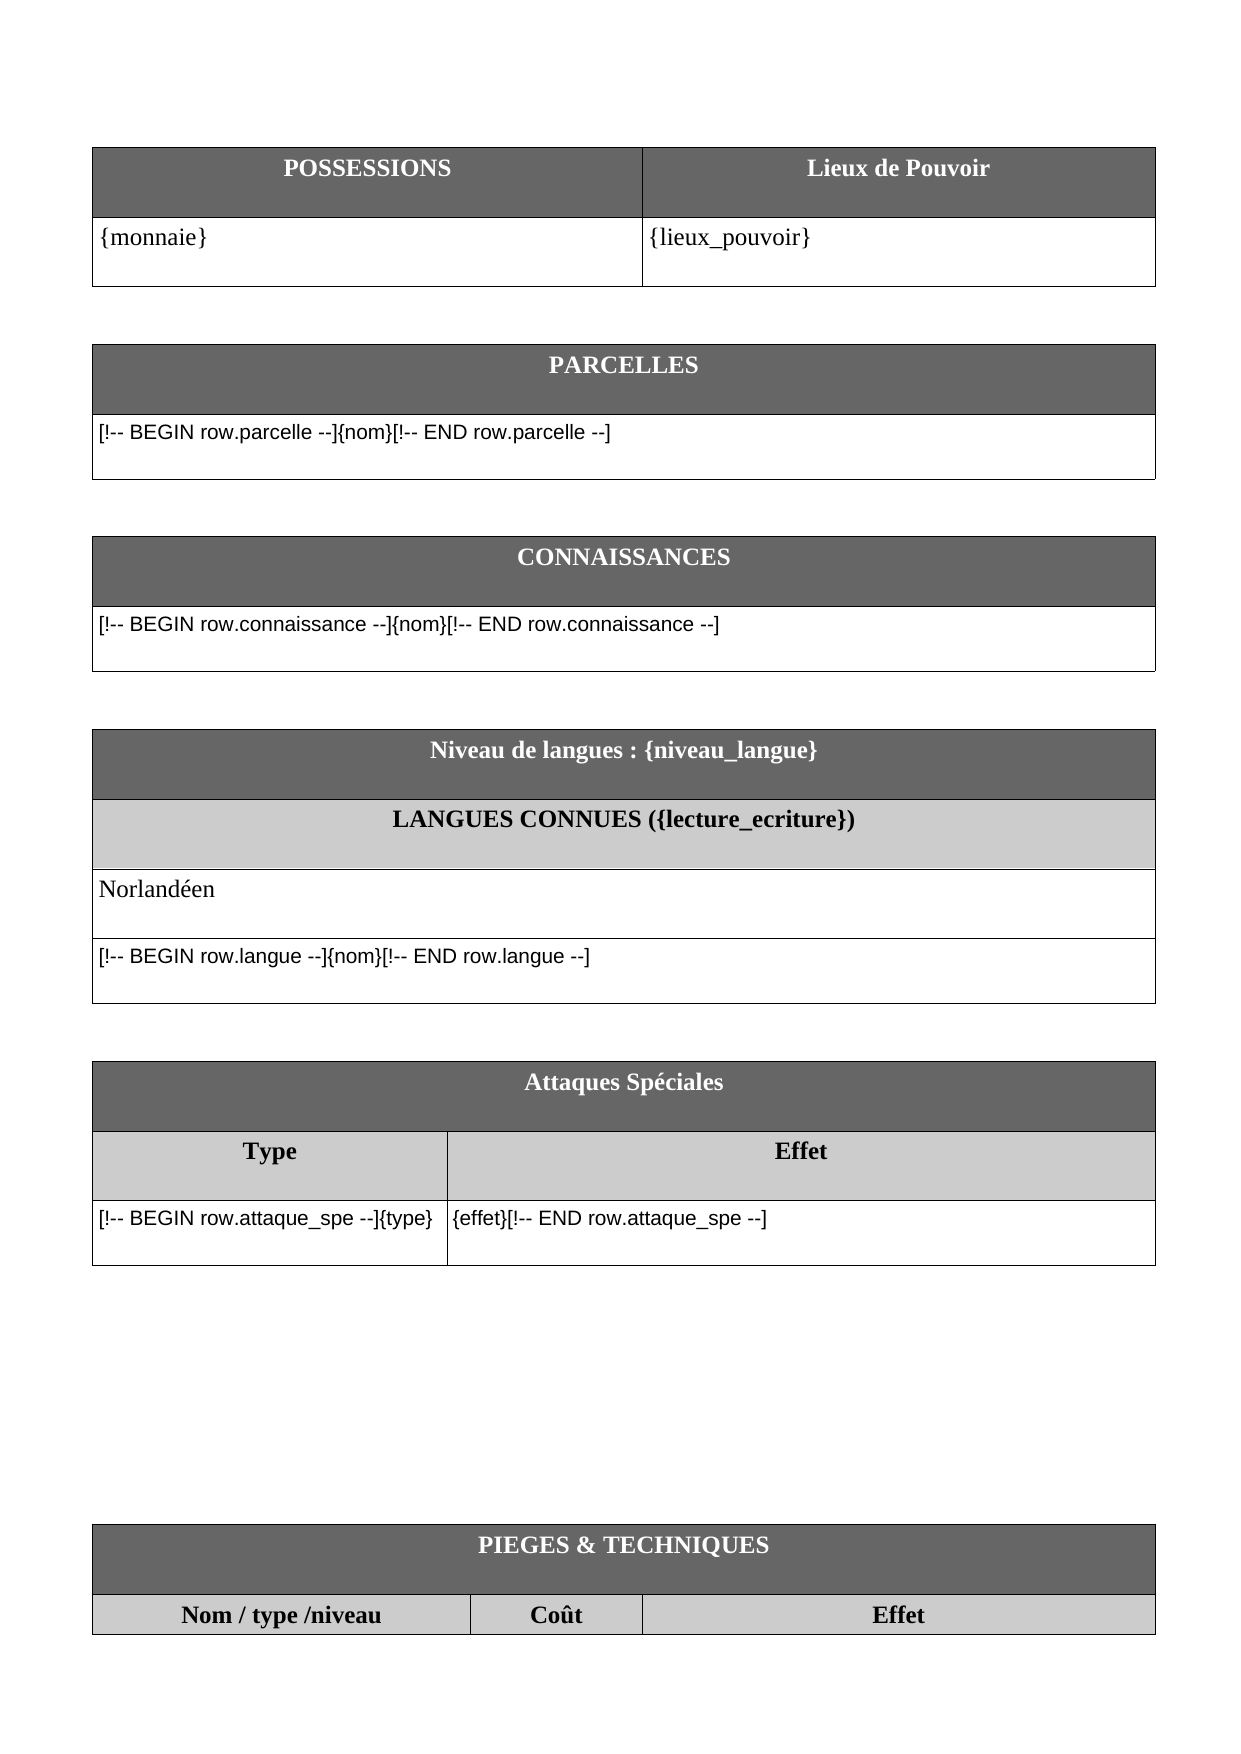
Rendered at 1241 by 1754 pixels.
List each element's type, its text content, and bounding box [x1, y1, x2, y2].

table_header PIEGES & TECHNIQUES [93, 1525, 1155, 1594]
table_cell [!-- BEGIN row.parcelle --]{nom}[!-- END row.parcelle --] [93, 415, 1155, 479]
table_header Lieux de Pouvoir [643, 148, 1155, 217]
table_cell [!-- BEGIN row.langue --]{nom}[!-- END row.langue --] [93, 939, 1155, 1003]
table_cell Effet [448, 1132, 1155, 1200]
table_header Attaques Spéciales [93, 1062, 1155, 1131]
table_cell LANGUES CONNUES ({lecture_ecriture}) [93, 800, 1155, 868]
table_cell [!-- BEGIN row.connaissance --]{nom}[!-- END row.connaissance --] [93, 607, 1155, 671]
table_cell Coût [471, 1595, 642, 1634]
table_header CONNAISSANCES [93, 537, 1155, 606]
table_header PARCELLES [93, 345, 1155, 414]
table_cell Norlandéen [93, 870, 1155, 938]
table_cell [!-- BEGIN row.attaque_spe --]{type} [93, 1201, 447, 1265]
table_cell {monnaie} [93, 218, 642, 286]
table_cell Nom / type /niveau [93, 1595, 470, 1634]
table_cell {lieux_pouvoir} [643, 218, 1155, 286]
table_cell Type [93, 1132, 447, 1200]
table_cell Effet [643, 1595, 1155, 1634]
table_cell {effet}[!-- END row.attaque_spe --] [448, 1201, 1155, 1265]
table_header POSSESSIONS [93, 148, 642, 217]
table_header Niveau de langues : {niveau_langue} [93, 730, 1155, 799]
